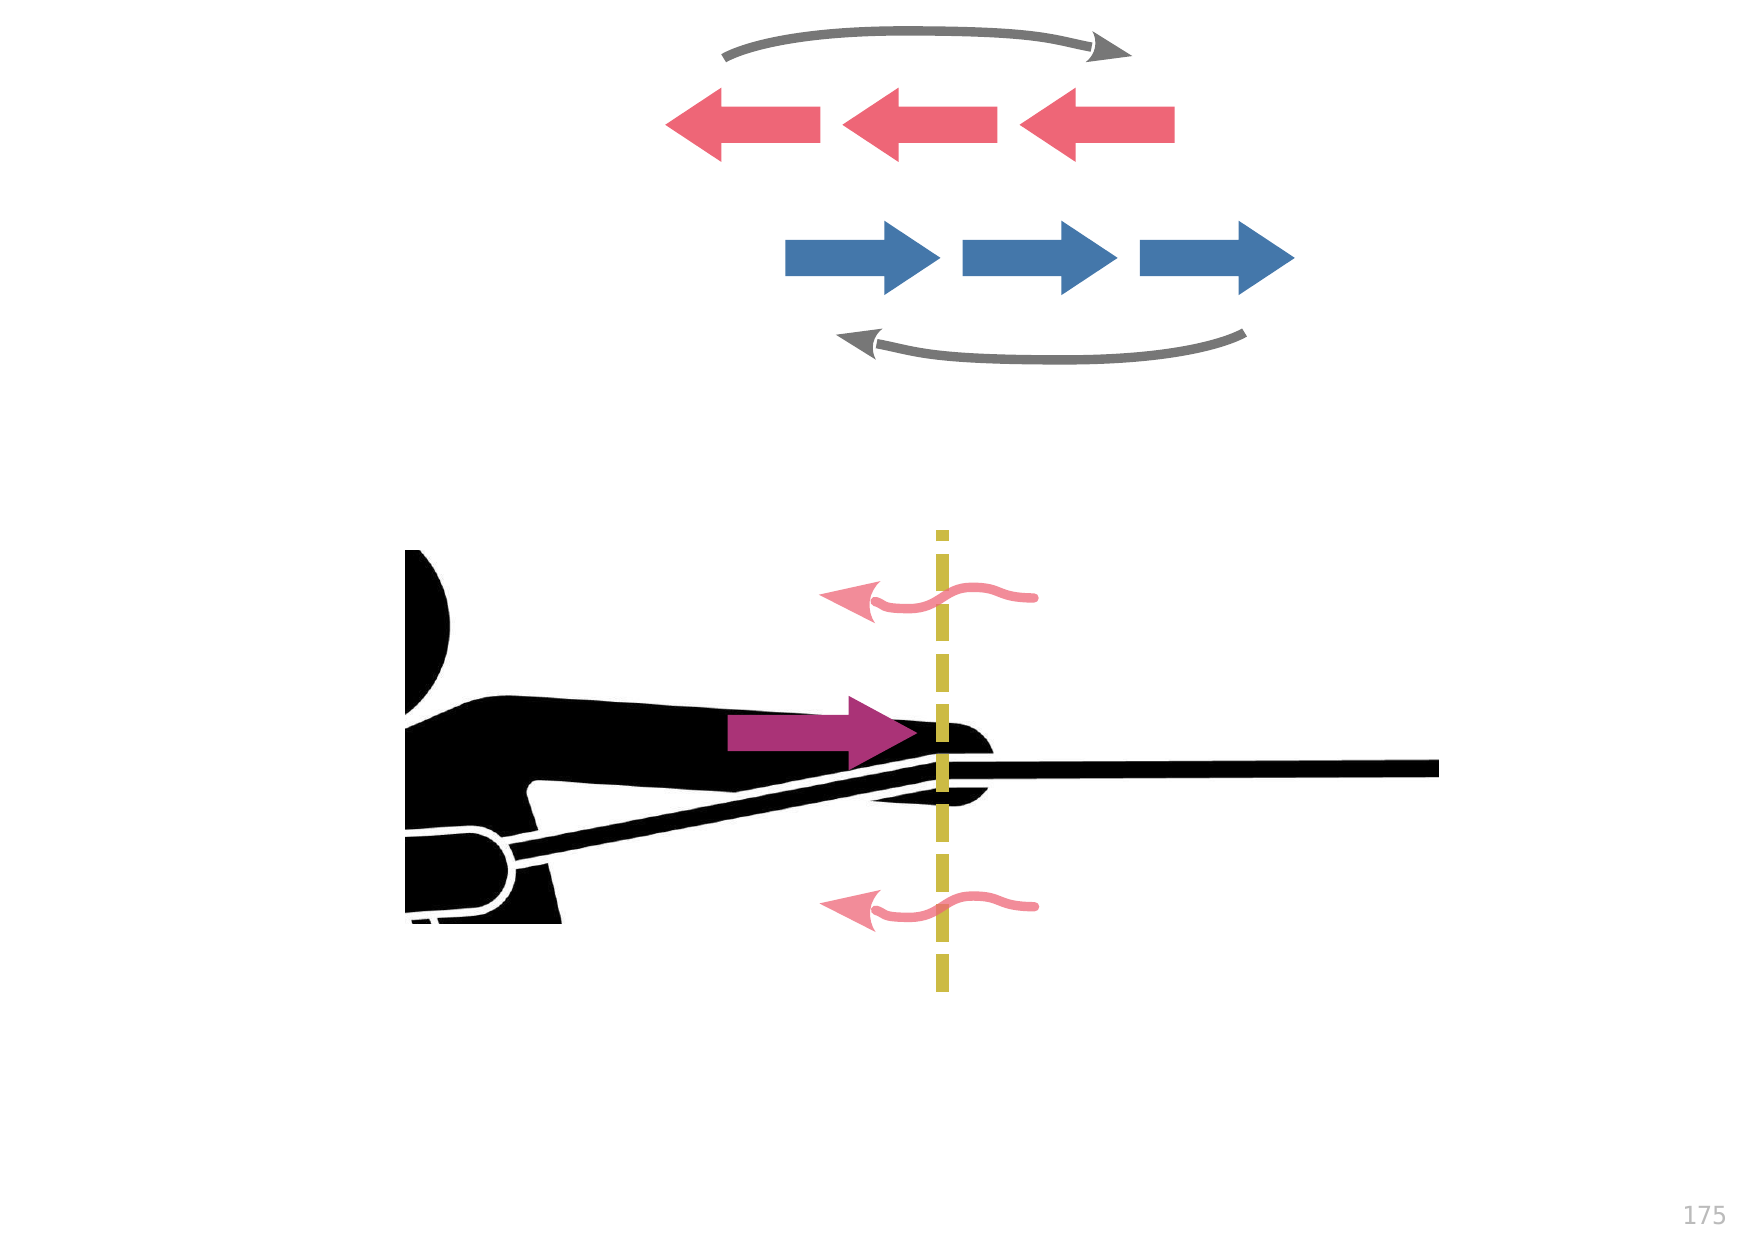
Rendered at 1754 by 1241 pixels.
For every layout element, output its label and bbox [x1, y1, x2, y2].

text_box [727, 695, 918, 771]
text_box [665, 87, 821, 162]
text_box [785, 220, 941, 296]
text_box [1139, 220, 1295, 296]
text_box [962, 220, 1118, 296]
picture [405, 550, 1439, 924]
text_box [842, 87, 998, 162]
text_box [1019, 87, 1175, 162]
